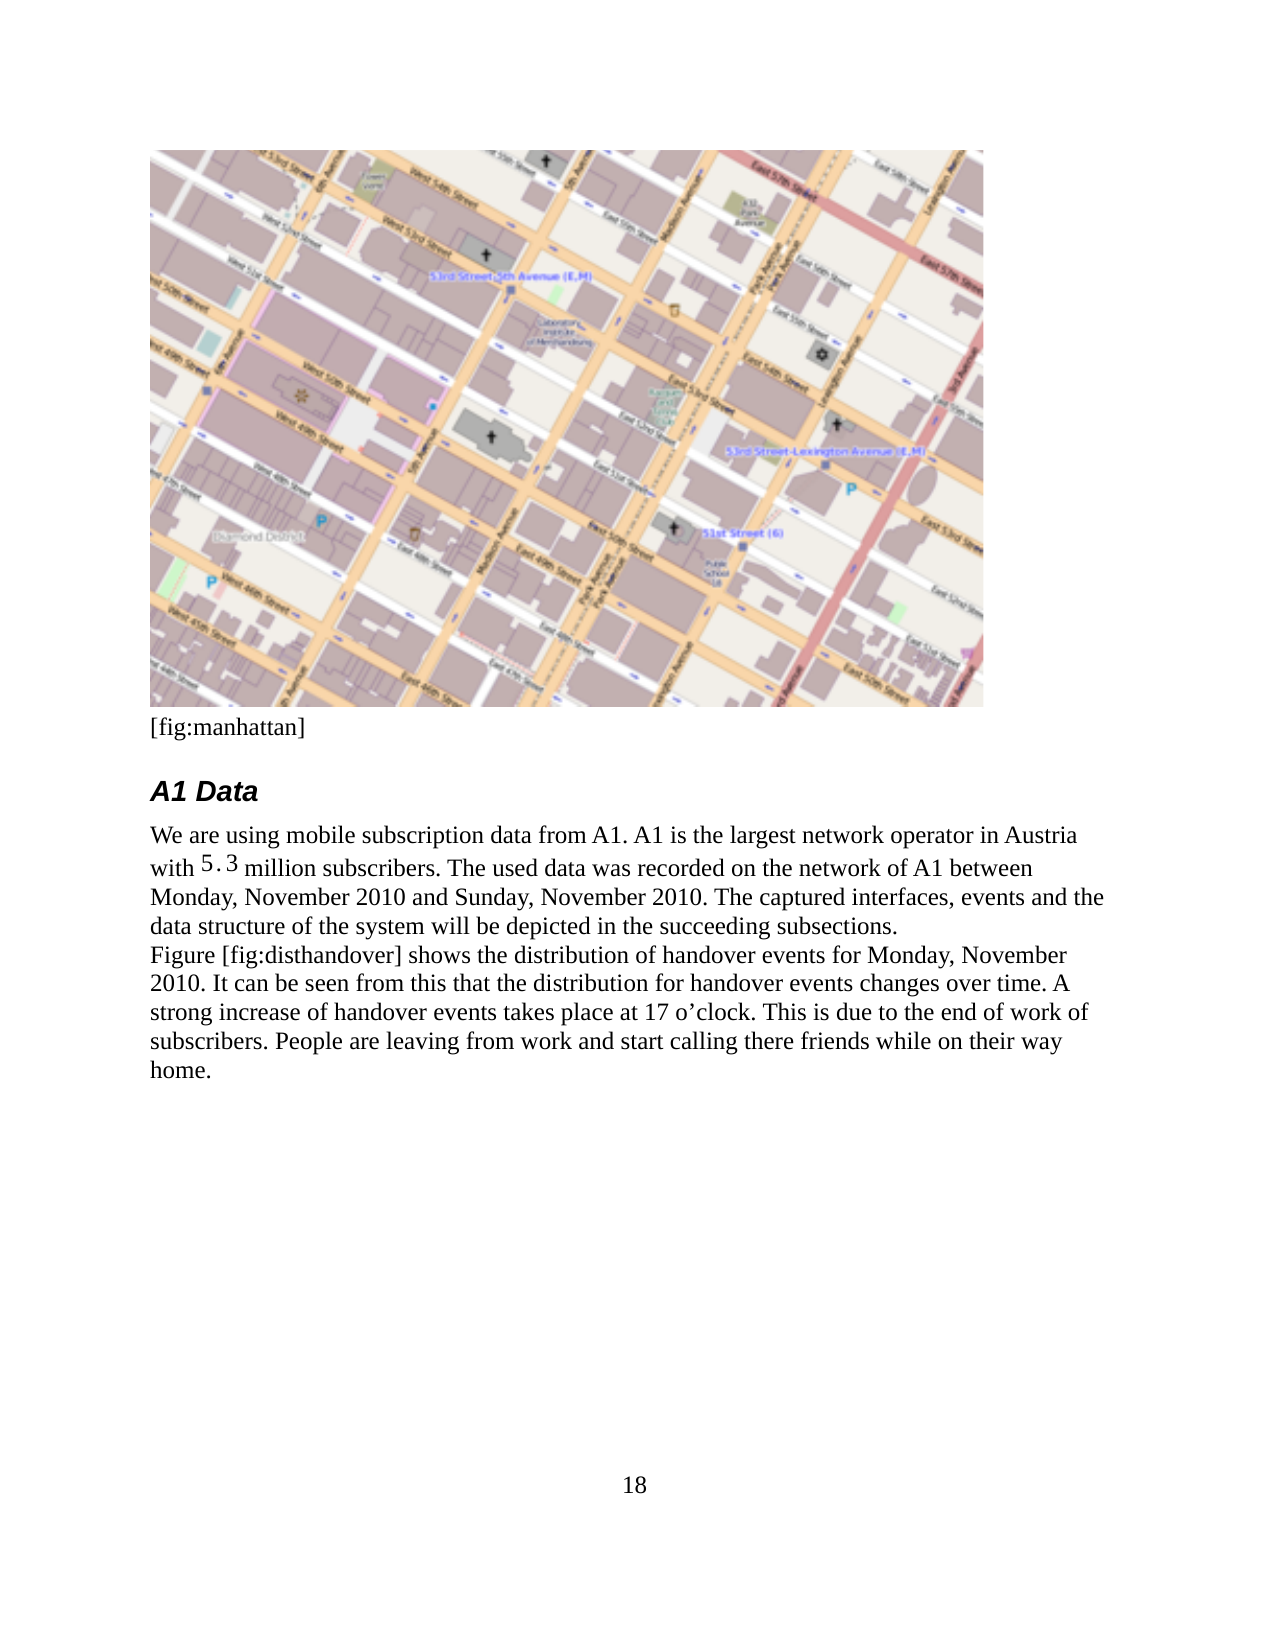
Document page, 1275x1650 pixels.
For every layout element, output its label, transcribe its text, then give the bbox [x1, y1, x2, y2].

text [fig:manhattan] [150, 707, 1125, 740]
text We are using mobile subscription data from A1. A1 is the largest network operator in Austria with million subscribers. The used data was recorded on the network of A1 between Monday, November 2010 and Sunday, November 2010. The captured interfaces, events and the data structure of the system will be depicted in the succeeding subsections. Figure [fig:disthandover] shows the distribution of handover events for Monday, November 2010. It can be seen from this that the distribution for handover events changes over time. A strong increase of handover events takes place at 17 o’clock. This is due to the end of work of subscribers. People are leaving from work and start calling there friends while on their way home. [150, 820, 1125, 1083]
subtitle A1 Data [150, 774, 1125, 808]
picture [150, 150, 984, 707]
